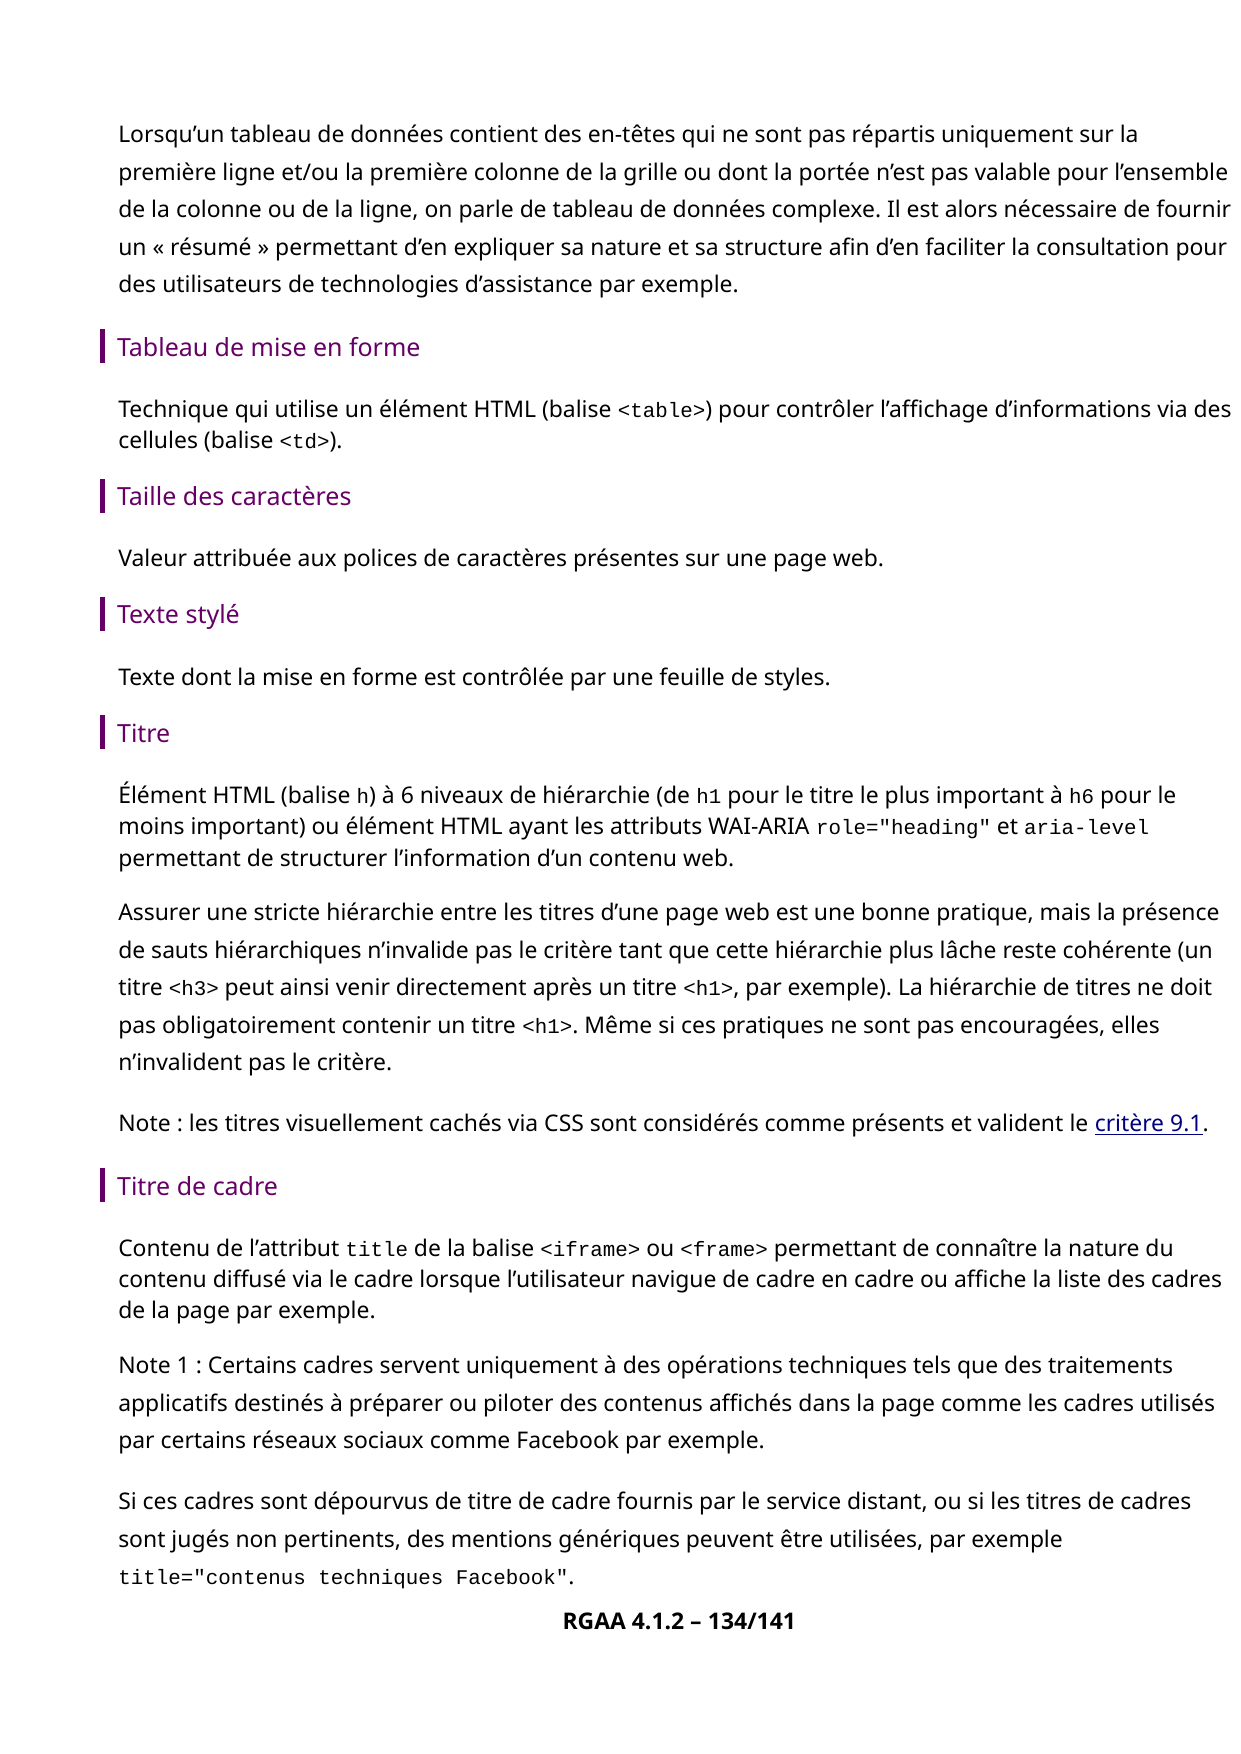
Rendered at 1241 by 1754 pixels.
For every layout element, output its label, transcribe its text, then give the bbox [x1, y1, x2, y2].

text Note : les titres visuellement cachés via CSS sont considérés comme présents et valident le critère 9.1. [118, 1107, 1240, 1138]
text Note 1 : Certains cadres servent uniquement à des opérations techniques tels que des traitements applicatifs destinés à préparer ou piloter des contenus affichés dans la page comme les cadres utilisés par certains réseaux sociaux comme Facebook par exemple. [118, 1349, 1240, 1455]
text Technique qui utilise un élément HTML (balise <table>) pour contrôler l’affichage d’informations via des cellules (balise <td>). [118, 393, 1240, 455]
text Lorsqu’un tableau de données contient des en-têtes qui ne sont pas répartis uniquement sur la première ligne et/ou la première colonne de la grille ou dont la portée n’est pas valable pour l’ensemble de la colonne ou de la ligne, on parle de tableau de données complexe. Il est alors nécessaire de fournir un « résumé » permettant d’en expliquer sa nature et sa structure afin d’en faciliter la consultation pour des utilisateurs de technologies d’assistance par exemple. [118, 118, 1240, 299]
text Valeur attribuée aux polices de caractères présentes sur une page web. [118, 542, 1240, 573]
text Texte dont la mise en forme est contrôlée par une feuille de styles. [118, 661, 1240, 692]
subtitle Tableau de mise en forme [105, 329, 1240, 363]
text Élément HTML (balise h) à 6 niveaux de hiérarchie (de h1 pour le titre le plus important à h6 pour le moins important) ou élément HTML ayant les attributs WAI-ARIA role="heading" et aria-level permettant de structurer l’information d’un contenu web. [118, 779, 1240, 873]
text Assurer une stricte hiérarchie entre les titres d’une page web est une bonne pratique, mais la présence de sauts hiérarchiques n’invalide pas le critère tant que cette hiérarchie plus lâche reste cohérente (un titre <h3> peut ainsi venir directement après un titre <h1>, par exemple). La hiérarchie de titres ne doit pas obligatoirement contenir un titre <h1>. Même si ces pratiques ne sont pas encouragées, elles n’invalident pas le critère. [118, 896, 1240, 1077]
subtitle Titre de cadre [105, 1168, 1240, 1202]
subtitle Taille des caractères [105, 479, 1240, 513]
subtitle Texte stylé [105, 597, 1240, 631]
text Contenu de l’attribut title de la balise <iframe> ou <frame> permettant de connaître la nature du contenu diffusé via le cadre lorsque l’utilisateur navigue de cadre en cadre ou affiche la liste des cadres de la page par exemple. [118, 1232, 1240, 1326]
subtitle Titre [105, 715, 1240, 749]
text Si ces cadres sont dépourvus de titre de cadre fournis par le service distant, ou si les titres de cadres sont jugés non pertinents, des mentions génériques peuvent être utilisées, par exemple title="contenus techniques Facebook". [118, 1485, 1240, 1591]
